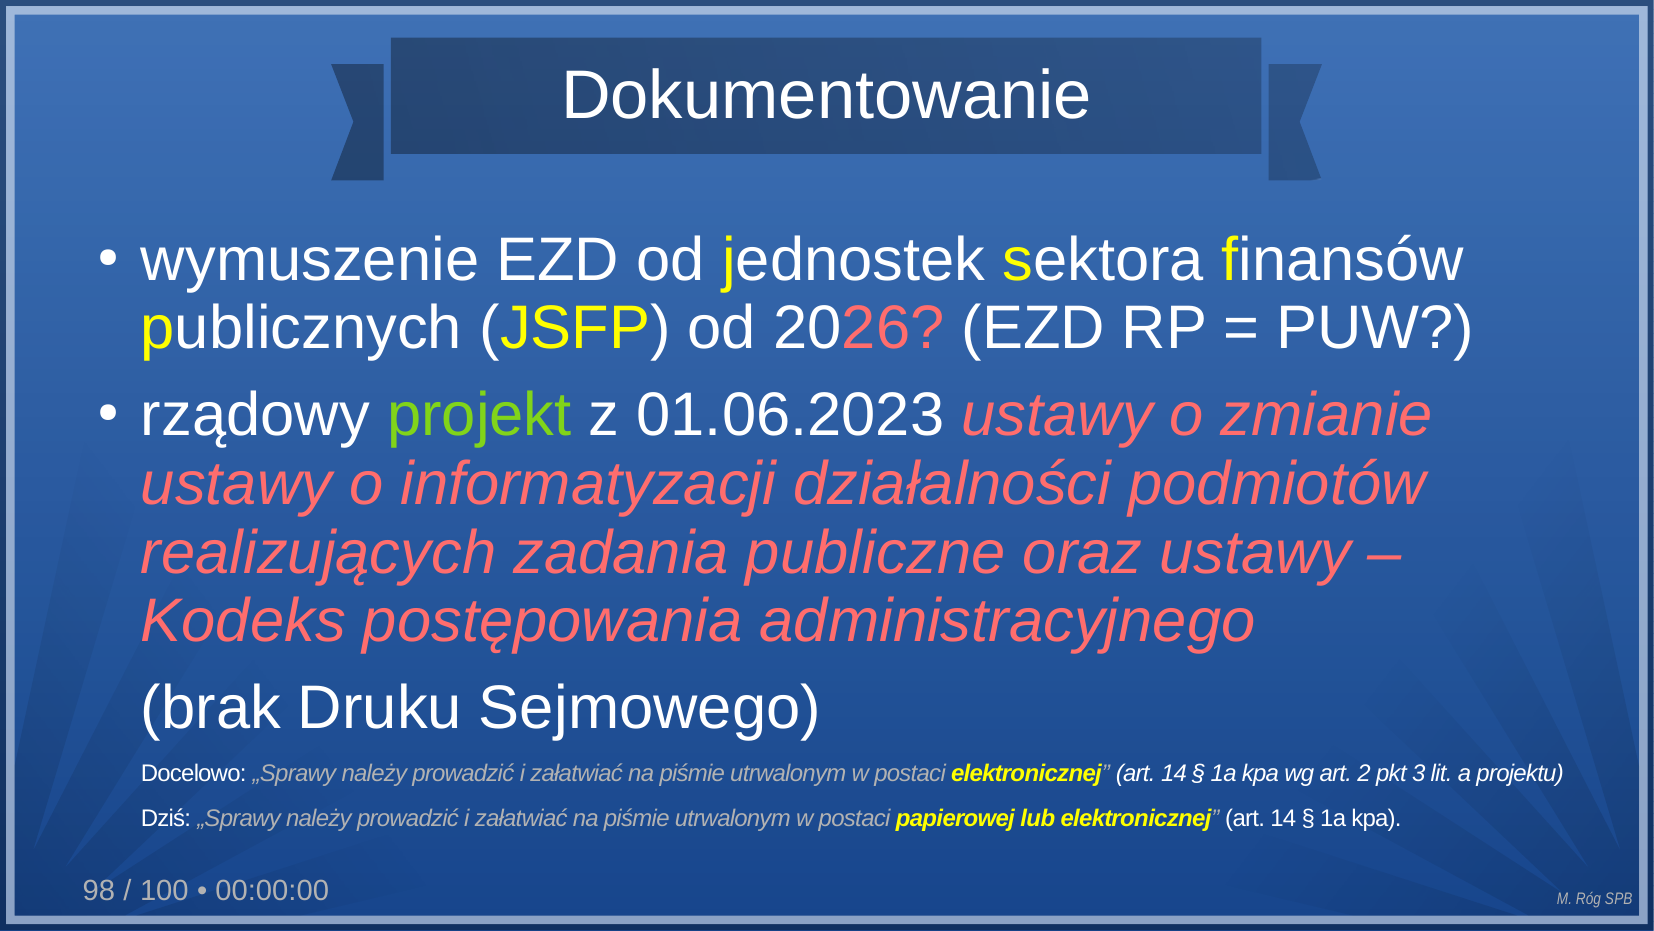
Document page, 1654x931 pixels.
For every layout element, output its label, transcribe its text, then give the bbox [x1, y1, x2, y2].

title Dokumentowanie [389, 35, 1264, 154]
list wymuszenie EZD od jednostek sektora finansów publicznych (JSFP) od 2026? (EZD RP = PUW?) rządowy projekt z 01.06.2023 ustawy o zmianie ustawy o informatyzacji działalności podmiotów realizujących zadania publiczne oraz ustawy – Kodeks postępowania administracyjnego (brak Druku Sejmowego) Docelowo: „Sprawy należy prowadzić i załatwiać na piśmie utrwalonym w postaci elektronicznej” (art. 14 § 1a kpa wg art. 2 pkt 3 lit. a projektu) Dziś: „Sprawy należy prowadzić i załatwiać na piśmie utrwalonym w postaci papierowej lub elektronicznej” (art. 14 § 1a kpa). [82, 224, 1571, 848]
